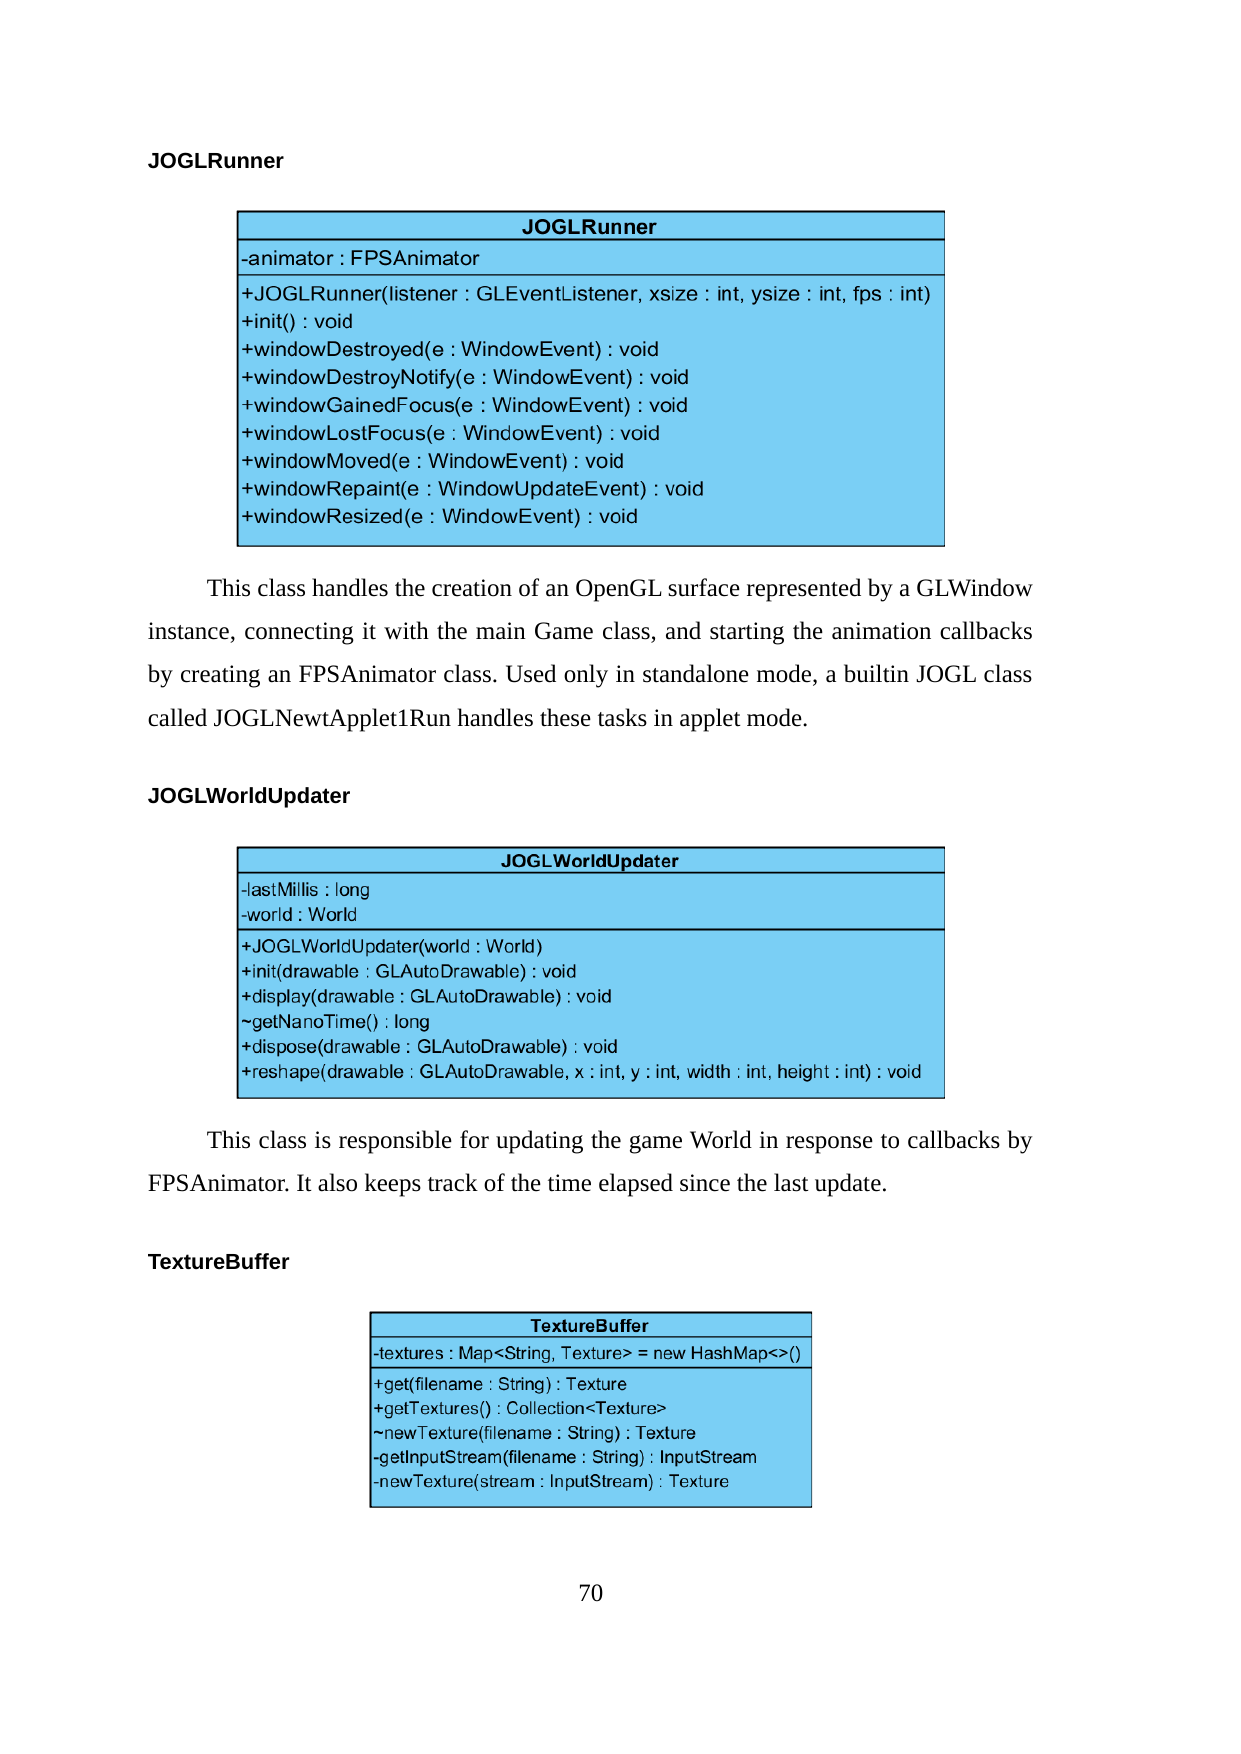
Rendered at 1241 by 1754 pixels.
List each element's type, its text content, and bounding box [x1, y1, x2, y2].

subtitle TextureBuffer [148, 1249, 1033, 1274]
picture [236, 846, 945, 1099]
subtitle JOGLWorldUpdater [148, 783, 1033, 808]
text This class handles the creation of an OpenGL surface represented by a GLWindow instance, connecting it with the main Game class, and starting the animation callbacks by creating an FPSAnimator class. Used only in standalone mode, a builtin JOGL class called JOGLNewtApplet1Run handles these tasks in applet mode. [148, 573, 1033, 731]
subtitle JOGLRunner [148, 148, 1033, 173]
picture [236, 210, 945, 547]
text This class is responsible for updating the game World in response to callbacks by FPSAnimator. It also keeps track of the time elapsed since the last update. [148, 1125, 1033, 1197]
picture [369, 1311, 813, 1508]
